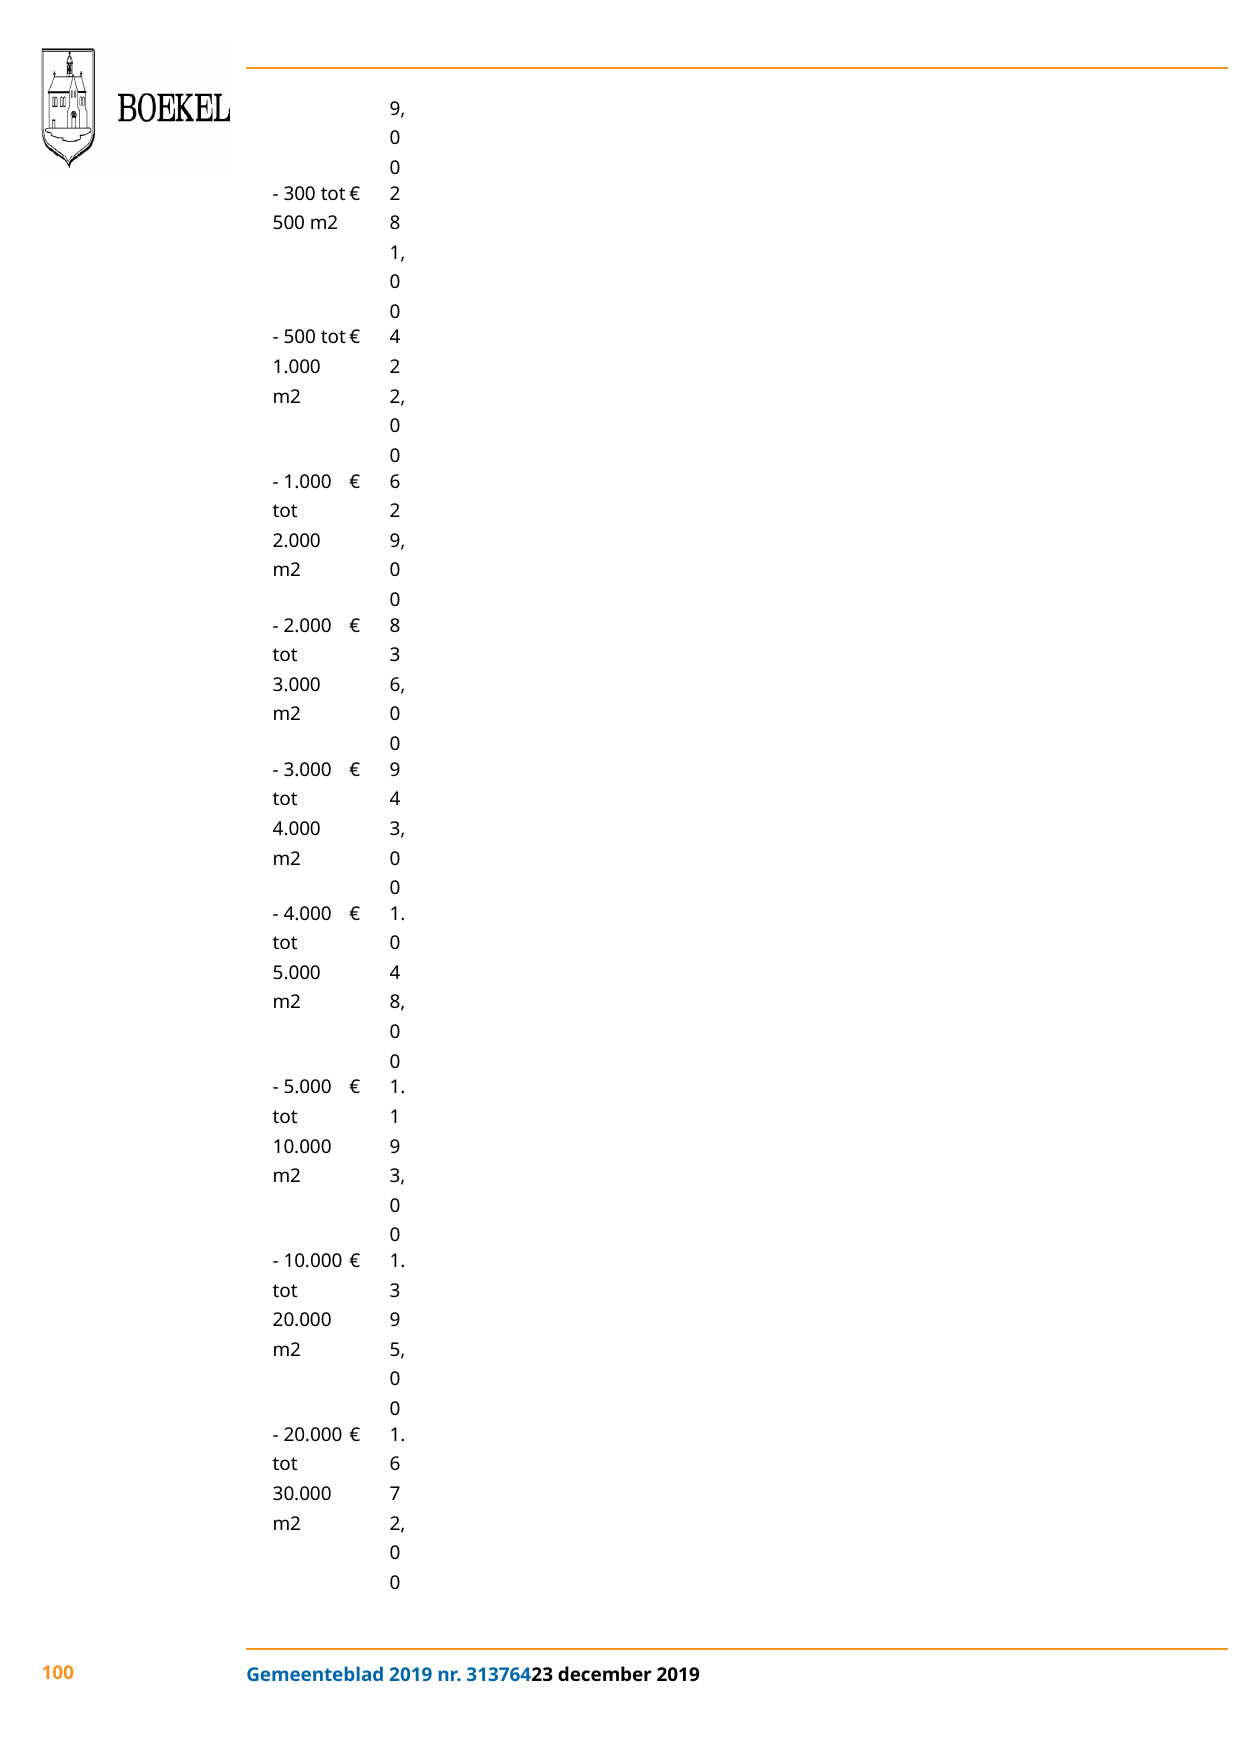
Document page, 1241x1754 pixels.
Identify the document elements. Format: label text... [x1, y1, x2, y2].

table_cell [951, 324, 991, 468]
table_cell [951, 468, 991, 612]
table_cell [790, 324, 830, 468]
table_cell [951, 1074, 991, 1247]
table_cell € [349, 468, 369, 612]
table_cell [369, 1247, 389, 1421]
table_cell 629,00 [389, 468, 409, 612]
table_cell [510, 612, 549, 756]
table_cell [590, 324, 630, 468]
table_cell [830, 756, 870, 900]
table_cell [911, 468, 951, 612]
table_cell [790, 1074, 830, 1247]
table_cell [469, 180, 509, 324]
table_cell [248, 1421, 272, 1594]
table_cell € [349, 180, 369, 324]
table_cell [630, 756, 670, 900]
table_cell [750, 756, 790, 900]
table_cell [1071, 612, 1111, 756]
table_cell [710, 612, 750, 756]
table_cell 1.672,00 [389, 1421, 409, 1594]
table_cell [911, 180, 951, 324]
table_cell [1111, 180, 1152, 324]
table_cell 943,00 [389, 756, 409, 900]
table_cell [550, 1247, 590, 1421]
table_cell [870, 1074, 911, 1247]
table_cell [550, 95, 590, 180]
table_cell - 4.000 tot 5.000 m2 [273, 900, 349, 1074]
table_cell [1031, 324, 1071, 468]
table_cell [750, 468, 790, 612]
table_cell [790, 1421, 830, 1594]
table_cell [409, 1421, 429, 1594]
table_cell [830, 468, 870, 612]
table_cell [369, 468, 389, 612]
table_cell - 10.000 tot 20.000 m2 [273, 1247, 349, 1421]
table_cell [670, 1074, 710, 1247]
table_cell [951, 756, 991, 900]
table_cell [630, 1074, 670, 1247]
table_cell [429, 1247, 469, 1421]
table_cell [550, 900, 590, 1074]
table_cell [1111, 1421, 1152, 1594]
table_cell [590, 612, 630, 756]
table_cell [790, 1247, 830, 1421]
table_cell [991, 900, 1031, 1074]
table_cell [550, 1421, 590, 1594]
table_cell [710, 468, 750, 612]
table_cell [991, 612, 1031, 756]
table_cell [750, 1247, 790, 1421]
table_cell [469, 900, 509, 1074]
table_cell [710, 1247, 750, 1421]
table_cell [830, 95, 870, 180]
table_cell [1071, 324, 1111, 468]
table_cell [590, 1074, 630, 1247]
table_cell [1031, 612, 1071, 756]
table_cell [911, 612, 951, 756]
table_cell 836,00 [389, 612, 409, 756]
table_cell [710, 324, 750, 468]
table_cell [248, 1247, 272, 1421]
table_cell [670, 324, 710, 468]
table_cell [911, 1074, 951, 1247]
table_cell - 2.000 tot 3.000 m2 [273, 612, 349, 756]
table_cell [248, 180, 272, 324]
table_cell [1111, 324, 1152, 468]
table_cell [429, 756, 469, 900]
table_cell [630, 900, 670, 1074]
table_cell [670, 468, 710, 612]
table_cell [1071, 756, 1111, 900]
table_cell [1071, 1421, 1111, 1594]
table_cell [510, 324, 549, 468]
table_cell [429, 612, 469, 756]
table_cell [510, 468, 549, 612]
table_cell [1111, 1247, 1152, 1421]
table_cell [469, 756, 509, 900]
table_cell [248, 1074, 272, 1247]
table_cell [429, 95, 469, 180]
table_cell [1071, 180, 1111, 324]
table_cell [409, 324, 429, 468]
table_cell [670, 900, 710, 1074]
table_cell [870, 468, 911, 612]
table_cell [248, 612, 272, 756]
table_cell [510, 95, 549, 180]
table_cell [1111, 95, 1152, 180]
table_cell [790, 612, 830, 756]
table_cell [870, 1247, 911, 1421]
table_cell [630, 95, 670, 180]
table_cell [670, 95, 710, 180]
table_cell [409, 612, 429, 756]
table_cell [991, 1074, 1031, 1247]
table_cell [469, 1421, 509, 1594]
table_cell [951, 95, 991, 180]
table_cell [790, 900, 830, 1074]
table_cell € [349, 900, 369, 1074]
table_cell [630, 468, 670, 612]
table_cell € [349, 1421, 369, 1594]
table_cell € [349, 1247, 369, 1421]
table_cell [870, 1421, 911, 1594]
table_cell [369, 900, 389, 1074]
table_cell [630, 1247, 670, 1421]
table_cell [429, 1074, 469, 1247]
table_cell [670, 612, 710, 756]
table_cell [670, 1421, 710, 1594]
table_cell [510, 900, 549, 1074]
table_cell [469, 612, 509, 756]
picture [41, 47, 231, 172]
table_cell [951, 1421, 991, 1594]
table_cell [590, 468, 630, 612]
table_cell [248, 324, 272, 468]
table_cell [1071, 1247, 1111, 1421]
table_cell - 1.000 tot 2.000 m2 [273, 468, 349, 612]
table_cell [991, 1247, 1031, 1421]
table_cell [248, 900, 272, 1074]
table_cell [1031, 180, 1071, 324]
table_cell [830, 1074, 870, 1247]
table_cell [670, 180, 710, 324]
table_cell [429, 180, 469, 324]
table_cell [429, 468, 469, 612]
table_cell [710, 1421, 750, 1594]
table_cell [550, 756, 590, 900]
table_cell [590, 1421, 630, 1594]
table_cell 422,00 [389, 324, 409, 468]
table_cell [590, 756, 630, 900]
table_cell [750, 900, 790, 1074]
table_cell [1031, 95, 1071, 180]
table_cell [1071, 900, 1111, 1074]
table_cell [273, 95, 349, 180]
table_cell [830, 900, 870, 1074]
table_cell [710, 1074, 750, 1247]
table_cell [590, 1247, 630, 1421]
table_cell [409, 1074, 429, 1247]
table_cell [369, 1421, 389, 1594]
table_cell [248, 756, 272, 900]
table_cell [911, 900, 951, 1074]
table_cell [1031, 1074, 1071, 1247]
table_cell [630, 1421, 670, 1594]
table_cell [1031, 1247, 1071, 1421]
table_cell [510, 756, 549, 900]
table_cell [830, 180, 870, 324]
table_cell [951, 900, 991, 1074]
table_cell [870, 324, 911, 468]
table_cell [429, 324, 469, 468]
table_cell [409, 1247, 429, 1421]
table_cell [991, 468, 1031, 612]
table_cell [550, 324, 590, 468]
table_cell [1071, 1074, 1111, 1247]
table_cell [750, 1074, 790, 1247]
table_cell [911, 1247, 951, 1421]
table_cell [1111, 612, 1152, 756]
table_cell [369, 180, 389, 324]
table_cell [369, 95, 389, 180]
table_cell 1.395,00 [389, 1247, 409, 1421]
table_cell [369, 612, 389, 756]
table_cell [1111, 468, 1152, 612]
table_cell [469, 468, 509, 612]
table_cell [911, 95, 951, 180]
table_cell [991, 180, 1031, 324]
table_cell [710, 900, 750, 1074]
table_cell [951, 612, 991, 756]
table_cell [710, 180, 750, 324]
table_cell [911, 1421, 951, 1594]
table_cell [991, 756, 1031, 900]
table_cell [790, 756, 830, 900]
table_cell - 500 tot 1.000 m2 [273, 324, 349, 468]
table_cell - 300 tot 500 m2 [273, 180, 349, 324]
table_cell [830, 1247, 870, 1421]
table_cell [550, 468, 590, 612]
table_cell [1071, 468, 1111, 612]
table_cell [991, 95, 1031, 180]
table_cell [911, 756, 951, 900]
table_cell [409, 95, 429, 180]
table_cell [590, 900, 630, 1074]
table_cell [469, 95, 509, 180]
table_cell [1111, 756, 1152, 900]
table_cell [1111, 900, 1152, 1074]
table_cell [510, 1247, 549, 1421]
table_cell € [349, 756, 369, 900]
table_cell [870, 95, 911, 180]
table_cell 9,00 [389, 95, 409, 180]
table_cell [870, 180, 911, 324]
table_cell [510, 1074, 549, 1247]
table_cell [790, 468, 830, 612]
table_cell [369, 756, 389, 900]
table_cell [670, 756, 710, 900]
table_cell [870, 612, 911, 756]
table_cell [550, 180, 590, 324]
table_cell [670, 1247, 710, 1421]
table_cell [750, 612, 790, 756]
table_cell [550, 1074, 590, 1247]
table_cell [1031, 756, 1071, 900]
table_cell - 5.000 tot 10.000 m2 [273, 1074, 349, 1247]
table_cell [870, 900, 911, 1074]
table_cell [469, 324, 509, 468]
table_cell [1031, 900, 1071, 1074]
table_cell [710, 756, 750, 900]
table_cell € [349, 612, 369, 756]
table_cell [510, 180, 549, 324]
table_cell [750, 324, 790, 468]
table_cell [469, 1247, 509, 1421]
table_cell 1.048,00 [389, 900, 409, 1074]
table_cell [951, 180, 991, 324]
table_cell [991, 1421, 1031, 1594]
table_cell [830, 324, 870, 468]
table_cell [630, 180, 670, 324]
table_cell [1031, 468, 1071, 612]
table_cell [630, 612, 670, 756]
table_cell [349, 95, 369, 180]
table_cell [1111, 1074, 1152, 1247]
table_cell [550, 612, 590, 756]
table_cell [1031, 1421, 1071, 1594]
table_cell - 3.000 tot 4.000 m2 [273, 756, 349, 900]
table_cell [750, 95, 790, 180]
table_cell [409, 468, 429, 612]
table_cell [830, 1421, 870, 1594]
table_cell [469, 1074, 509, 1247]
table_cell [369, 324, 389, 468]
table_cell [951, 1247, 991, 1421]
table_cell [429, 900, 469, 1074]
table_cell [248, 468, 272, 612]
table_cell 281,00 [389, 180, 409, 324]
table_cell [369, 1074, 389, 1247]
table_cell [750, 180, 790, 324]
table_cell € [349, 1074, 369, 1247]
table_cell [409, 900, 429, 1074]
table_cell [911, 324, 951, 468]
table_cell [790, 180, 830, 324]
table_cell [510, 1421, 549, 1594]
table_cell [590, 180, 630, 324]
table_cell [429, 1421, 469, 1594]
table_cell [248, 95, 272, 180]
table_cell € [349, 324, 369, 468]
table_cell [630, 324, 670, 468]
table_cell [409, 756, 429, 900]
table_cell 1.193,00 [389, 1074, 409, 1247]
table_cell [790, 95, 830, 180]
table_cell [830, 612, 870, 756]
table_cell [1071, 95, 1111, 180]
table_cell [870, 756, 911, 900]
table_cell [590, 95, 630, 180]
table_cell [750, 1421, 790, 1594]
table_cell [710, 95, 750, 180]
table_cell [409, 180, 429, 324]
table_cell - 20.000 tot 30.000 m2 [273, 1421, 349, 1594]
table_cell [991, 324, 1031, 468]
